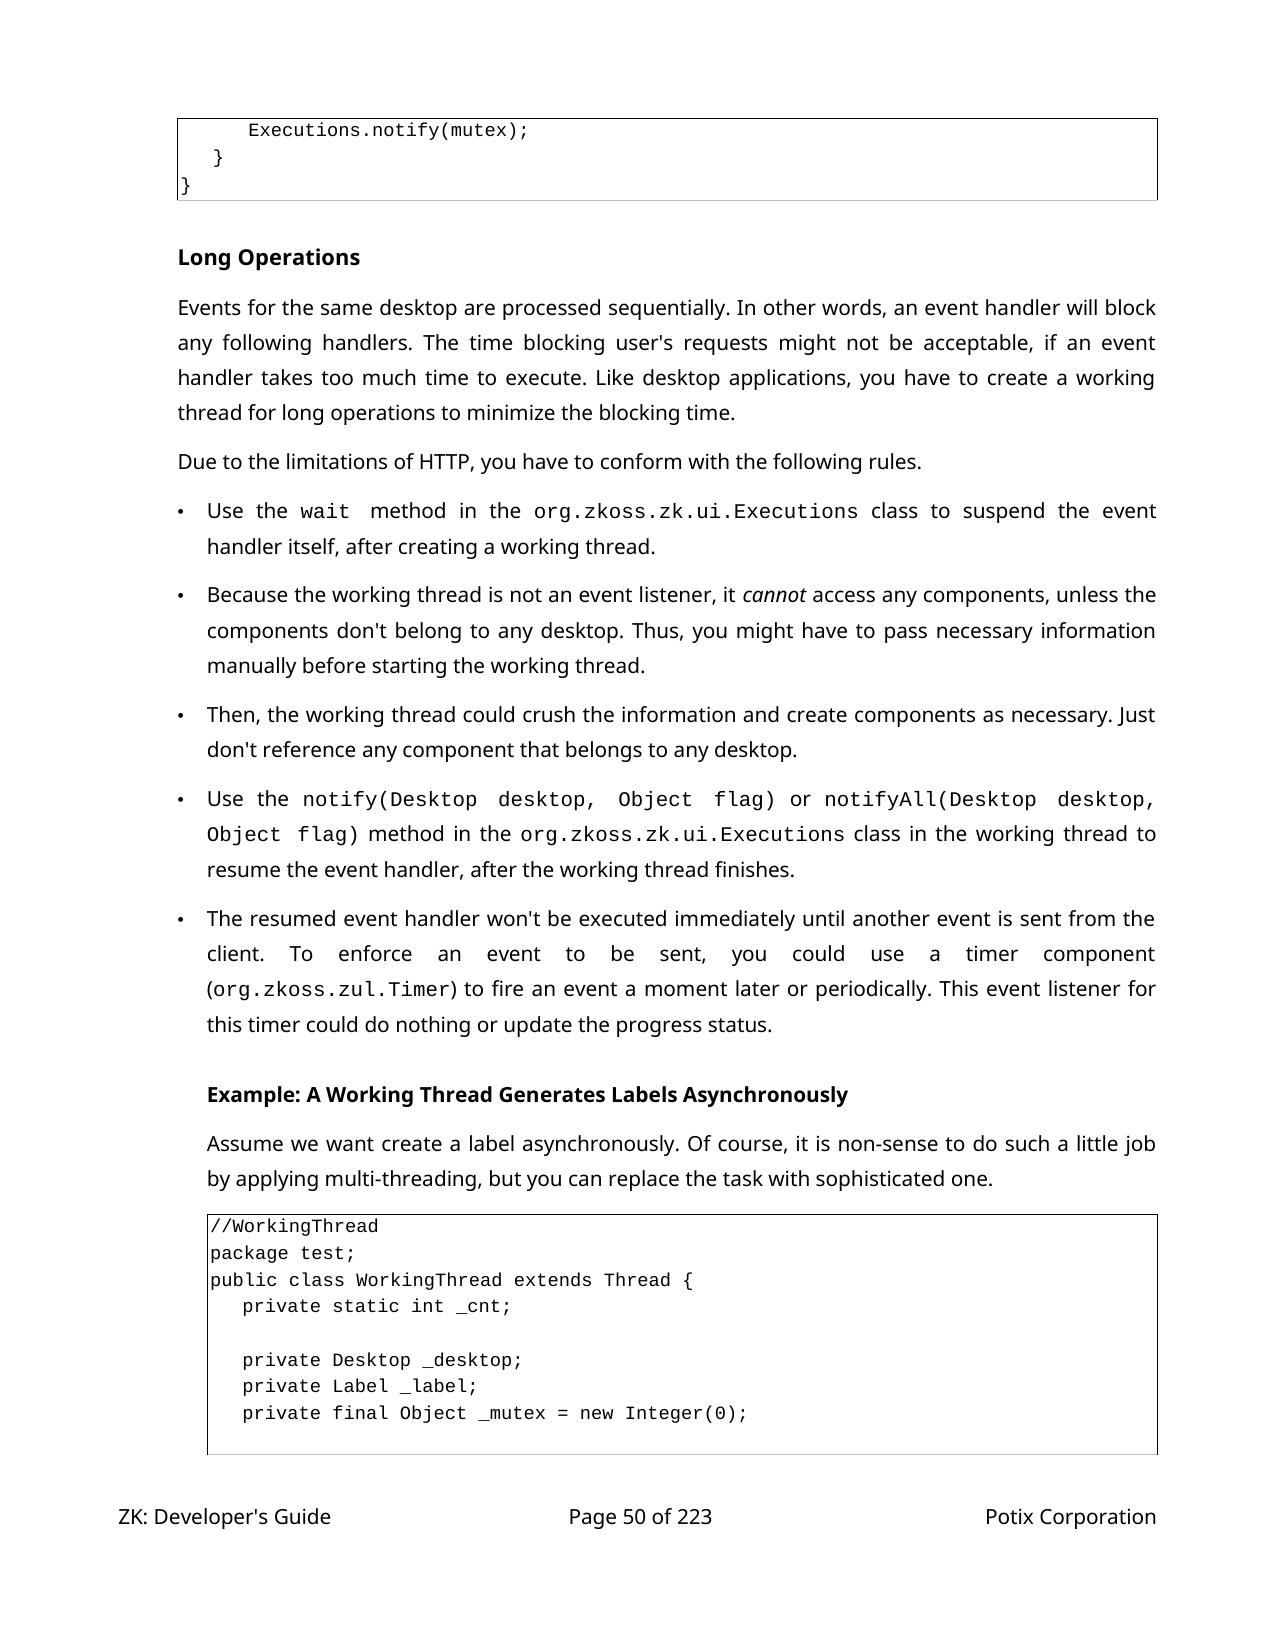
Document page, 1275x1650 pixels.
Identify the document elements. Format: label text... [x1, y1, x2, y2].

text package test; [208, 1241, 1157, 1265]
subtitle Long Operations [177, 242, 1157, 272]
list Then, the working thread could crush the information and create components as necessary. Just don't reference any component that belongs to any desktop. [177, 700, 1157, 763]
text Executions.notify(mutex); [178, 119, 1157, 142]
text public class WorkingThread extends Thread { private static int _cnt; private Desktop _desktop; private Label _label; private final Object _mutex = new Integer(0); [208, 1268, 1157, 1454]
subtitle Example: A Working Thread Generates Labels Asynchronously [207, 1081, 1157, 1109]
text Events for the same desktop are processed sequentially. In other words, an event handler will block any following handlers. The time blocking user's requests might not be acceptable, if an event handler takes too much time to execute. Like desktop applications, you have to create a working thread for long operations to minimize the blocking time. [177, 293, 1157, 427]
text } [178, 145, 1157, 169]
list Because the working thread is not an event listener, it cannot access any components, unless the components don't belong to any desktop. Thus, you might have to pass necessary information manually before starting the working thread. [177, 581, 1157, 679]
text //WorkingThread [208, 1215, 1157, 1238]
text Assume we want create a label asynchronously. Of course, it is non-sense to do such a little job by applying multi-threading, but you can replace the task with sophisticated one. [207, 1129, 1157, 1193]
list The resumed event handler won't be executed immediately until another event is sent from the client. To enforce an event to be sent, you could use a timer component (org.zkoss.zul.Timer) to fire an event a moment later or periodically. This event listener for this timer could do nothing or update the progress status. [177, 904, 1157, 1038]
text Due to the limitations of HTTP, you have to conform with the following rules. [177, 447, 1157, 476]
text } [178, 172, 1157, 200]
list Use the wait method in the org.zkoss.zk.ui.Executions class to suspend the event handler itself, after creating a working thread. [177, 496, 1157, 560]
list Use the notify(Desktop desktop, Object flag) or notifyAll(Desktop desktop, Object flag) method in the org.zkoss.zk.ui.Executions class in the working thread to resume the event handler, after the working thread finishes. [177, 784, 1157, 883]
